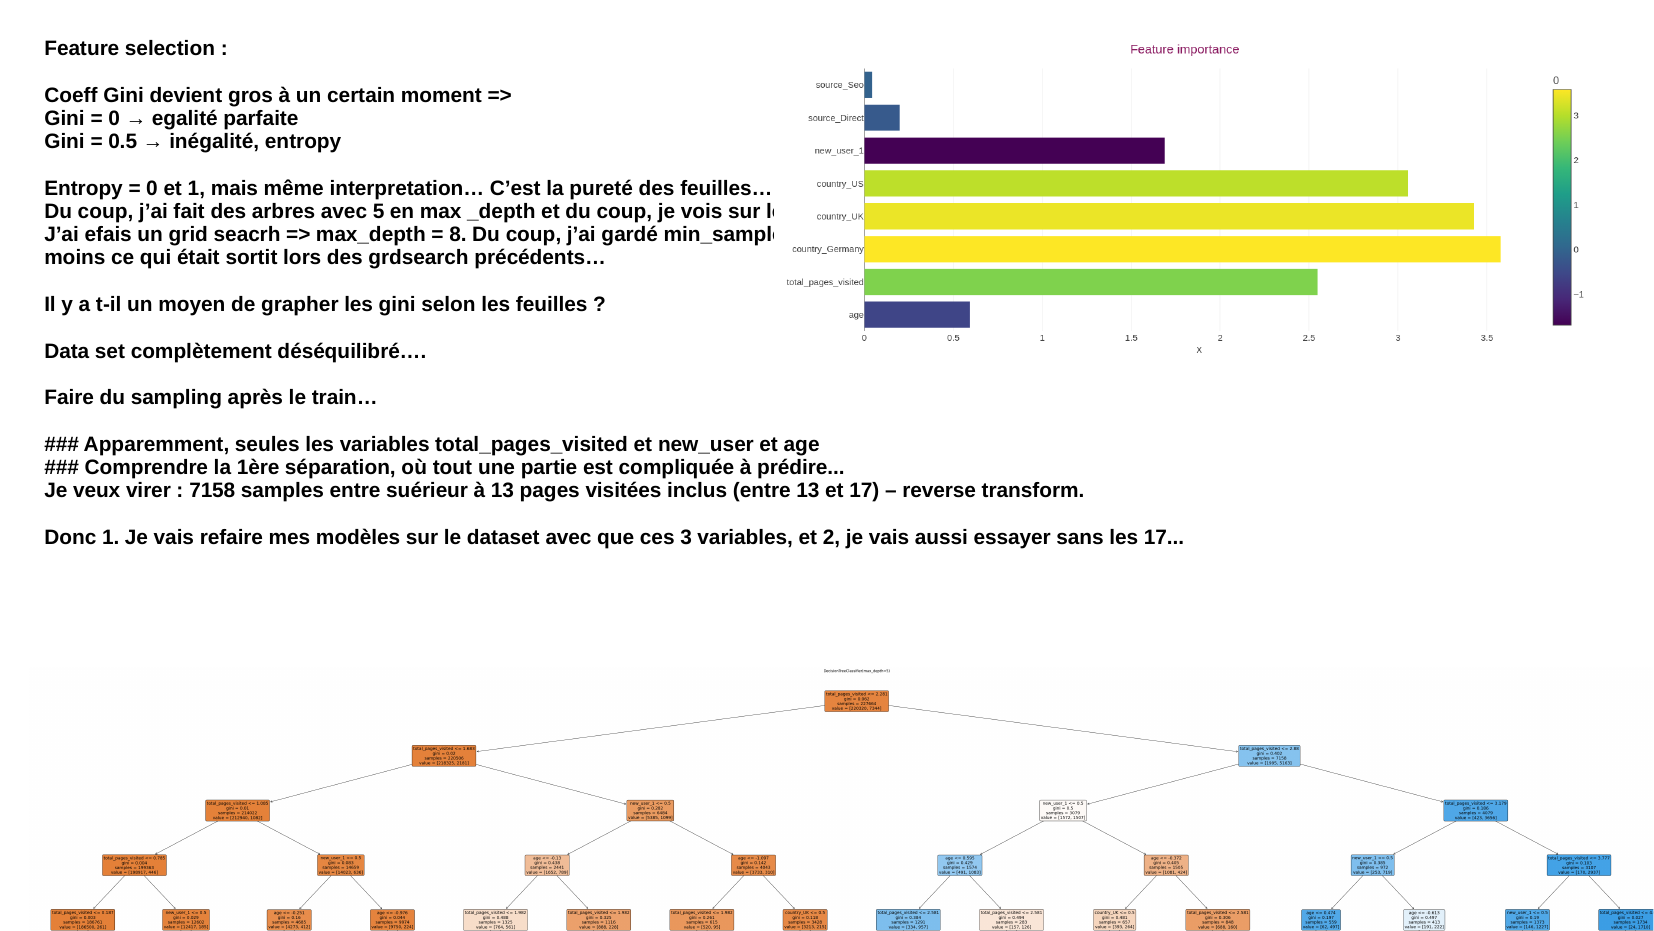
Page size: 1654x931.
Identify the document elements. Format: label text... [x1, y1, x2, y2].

text_box Feature selection : Coeff Gini devient gros à un certain moment => Gini = 0 → egalité parfaite Gini = 0.5 → inégalité, entropy Entropy = 0 et 1, mais même interpretation… C’est la pureté des feuilles… Du coup, j’ai fait des arbres avec 5 en max _depth et du coup, je vois sur les arbres que ce n’est aps ok… J’ai efais un grid seacrh => max_depth = 8. Du coup, j’ai gardé min_sample 1 et min_split 2, parce que c’était plus ou moins ce qui était sortit lors des grdsearch précédents… Il y a t-il un moyen de grapher les gini selon les feuilles ? Data set complètement déséquilibré…. Faire du sampling après le train… ### Apparemment, seules les variables total_pages_visited et new_user et age ### Comprendre la 1ère séparation, où tout une partie est compliquée à prédire... Je veux virer : 7158 samples entre suérieur à 13 pages visitées inclus (entre 13 et 17) – reverse transform. Donc 1. Je vais refaire mes modèles sur le dataset avec que ces 3 variables, et 2, je vais aussi essayer sans les 17... [29, 29, 1217, 667]
picture [774, 38, 1595, 355]
picture [29, 667, 1654, 931]
